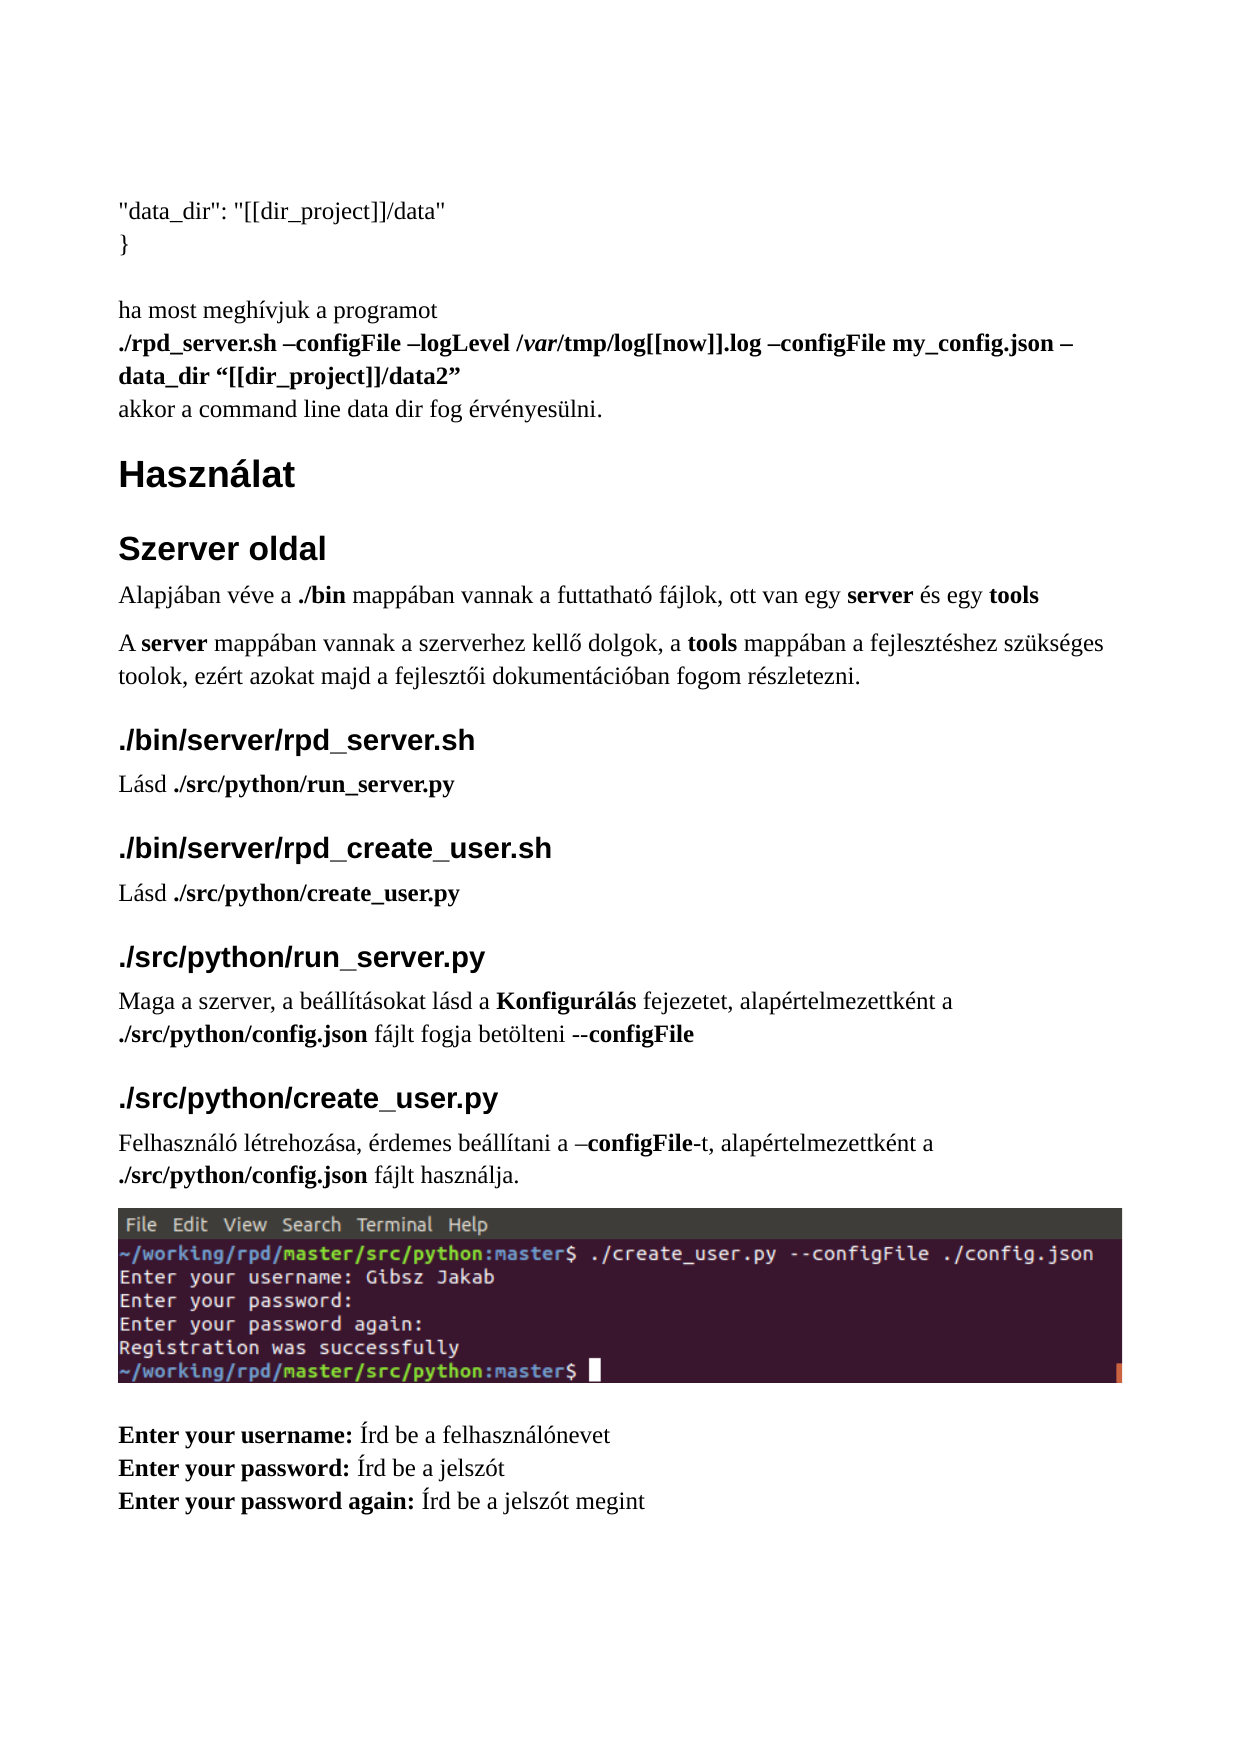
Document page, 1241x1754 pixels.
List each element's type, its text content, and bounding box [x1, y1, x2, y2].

text Alapjában véve a ./bin mappában vannak a futtatható fájlok, ott van egy server és egy tools [118, 580, 1122, 609]
subtitle ./src/python/create_user.py [118, 1081, 1122, 1115]
subtitle ./src/python/run_server.py [118, 940, 1122, 974]
text A server mappában vannak a szerverhez kellő dolgok, a tools mappában a fejlesztéshez szükséges toolok, ezért azokat majd a fejlesztői dokumentációban fogom részletezni. [118, 628, 1122, 689]
text } [118, 229, 1122, 258]
subtitle ./bin/server/rpd_server.sh [118, 723, 1122, 757]
text Enter your username: Írd be a felhasználónevet Enter your password: Írd be a jelszót Enter your password again: Írd be a jelszót megint [118, 1383, 1122, 1515]
text "data_dir": "[[dir_project]]/data" [118, 196, 1122, 225]
text Maga a szerver, a beállításokat lásd a Konfigurálás fejezetet, alapértelmezettként a ./src/python/config.json fájlt fogja betölteni --configFile [118, 986, 1122, 1048]
text akkor a command line data dir fog érvényesülni. [118, 394, 1122, 423]
subtitle ./bin/server/rpd_create_user.sh [118, 831, 1122, 865]
text Lásd ./src/python/run_server.py [118, 769, 1122, 798]
subtitle Szerver oldal [118, 529, 1122, 568]
text Felhasználó létrehozása, érdemes beállítani a –configFile-t, alapértelmezettként a ./src/python/config.json fájlt használja. [118, 1128, 1122, 1189]
subtitle Használat [118, 452, 1122, 496]
picture [118, 1208, 1123, 1383]
text Lásd ./src/python/create_user.py [118, 878, 1122, 906]
text ha most meghívjuk a programot ./rpd_server.sh –configFile –logLevel /var/tmp/log[[now]].log –configFile my_config.json –data_dir “[[dir_project]]/data2” [118, 295, 1122, 390]
